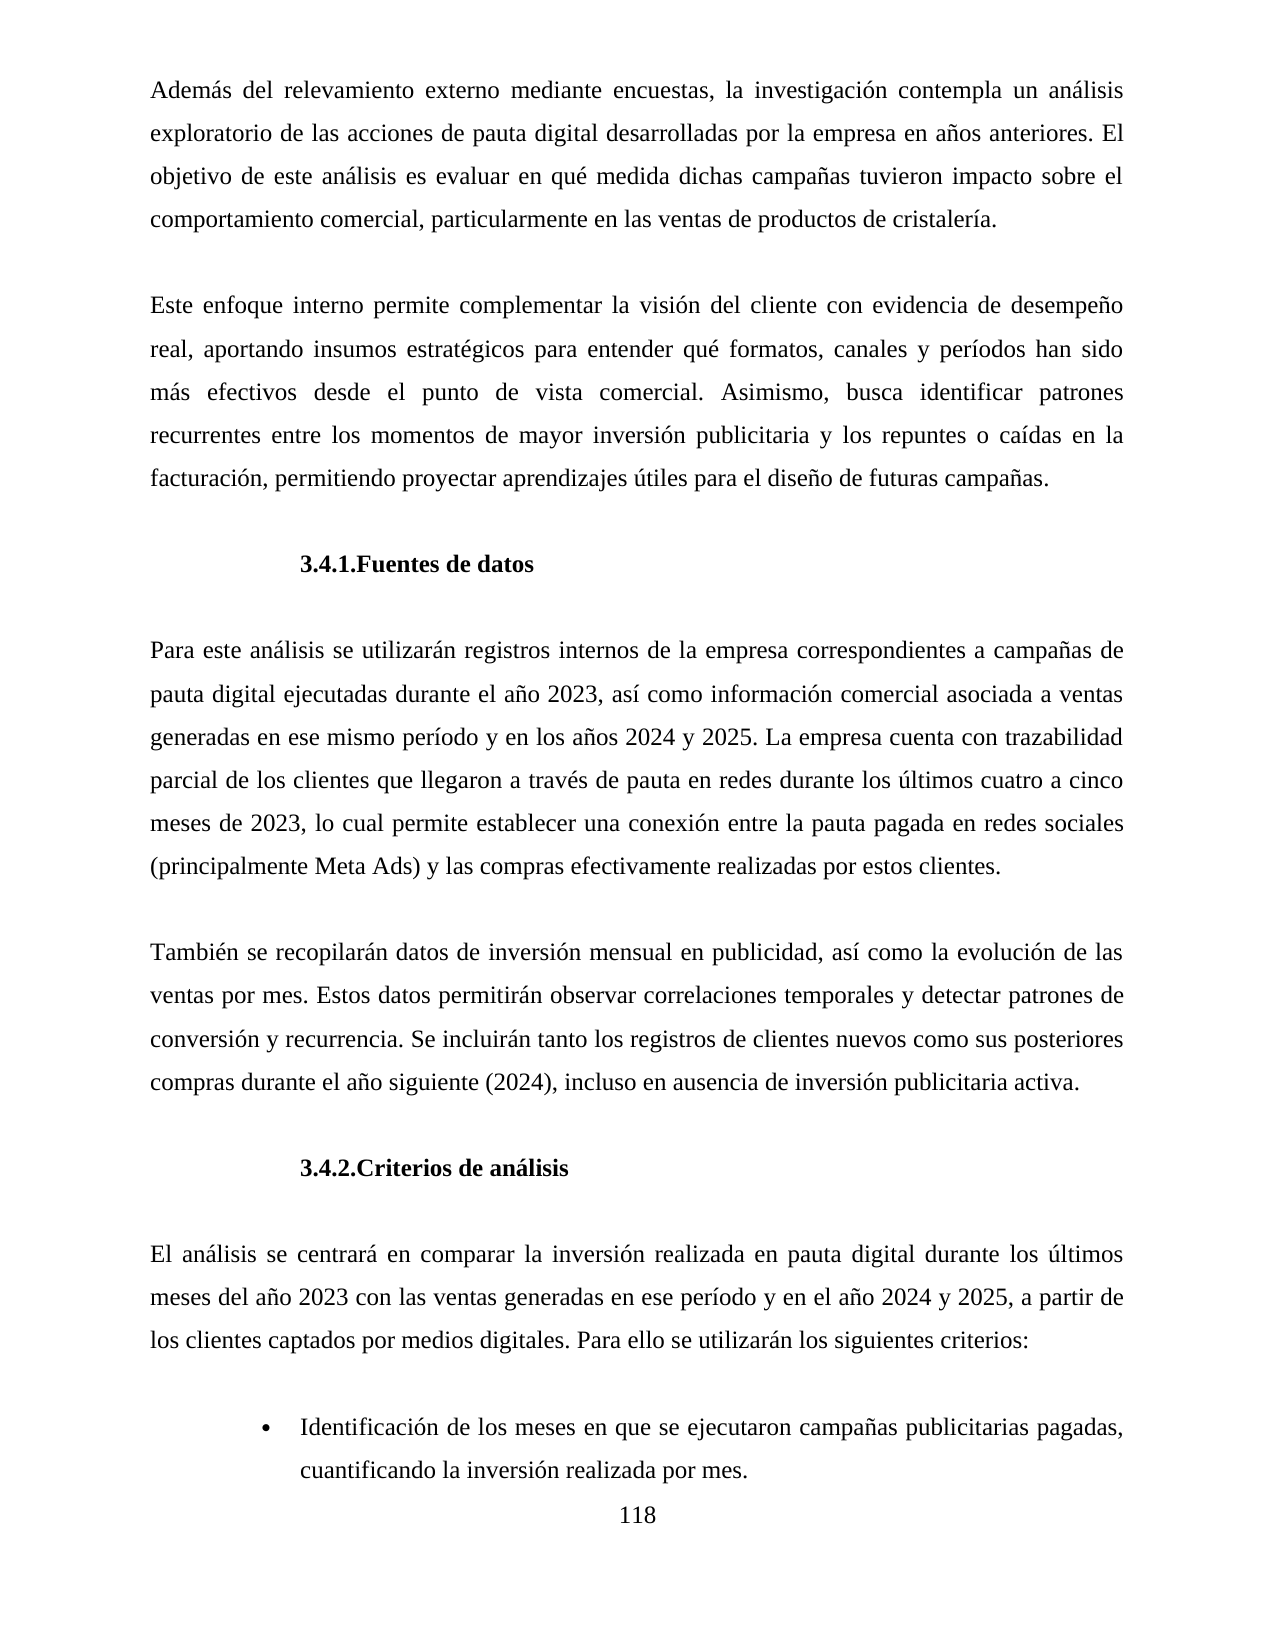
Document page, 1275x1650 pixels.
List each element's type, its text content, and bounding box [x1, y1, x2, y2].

text Para este análisis se utilizarán registros internos de la empresa correspondientes a campañas de pauta digital ejecutadas durante el año 2023, así como información comercial asociada a ventas generadas en ese mismo período y en los años 2024 y 2025. La empresa cuenta con trazabilidad parcial de los clientes que llegaron a través de pauta en redes durante los últimos cuatro a cinco meses de 2023, lo cual permite establecer una conexión entre la pauta pagada en redes sociales (principalmente Meta Ads) y las compras efectivamente realizadas por estos clientes. [150, 636, 1125, 880]
text El análisis se centrará en comparar la inversión realizada en pauta digital durante los últimos meses del año 2023 con las ventas generadas en ese período y en el año 2024 y 2025, a partir de los clientes captados por medios digitales. Para ello se utilizarán los siguientes criterios: [150, 1239, 1125, 1354]
list Fuentes de datos [300, 549, 1125, 578]
text Además del relevamiento externo mediante encuestas, la investigación contempla un análisis exploratorio de las acciones de pauta digital desarrolladas por la empresa en años anteriores. El objetivo de este análisis es evaluar en qué medida dichas campañas tuvieron impacto sobre el comportamiento comercial, particularmente en las ventas de productos de cristalería. [150, 75, 1125, 233]
text Este enfoque interno permite complementar la visión del cliente con evidencia de desempeño real, aportando insumos estratégicos para entender qué formatos, canales y períodos han sido más efectivos desde el punto de vista comercial. Asimismo, busca identificar patrones recurrentes entre los momentos de mayor inversión publicitaria y los repuntes o caídas en la facturación, permitiendo proyectar aprendizajes útiles para el diseño de futuras campañas. [150, 291, 1125, 492]
list Identificación de los meses en que se ejecutaron campañas publicitarias pagadas, cuantificando la inversión realizada por mes. [262, 1412, 1125, 1484]
list Criterios de análisis [300, 1153, 1125, 1182]
text También se recopilarán datos de inversión mensual en publicidad, así como la evolución de las ventas por mes. Estos datos permitirán observar correlaciones temporales y detectar patrones de conversión y recurrencia. Se incluirán tanto los registros de clientes nuevos como sus posteriores compras durante el año siguiente (2024), incluso en ausencia de inversión publicitaria activa. [150, 937, 1125, 1096]
